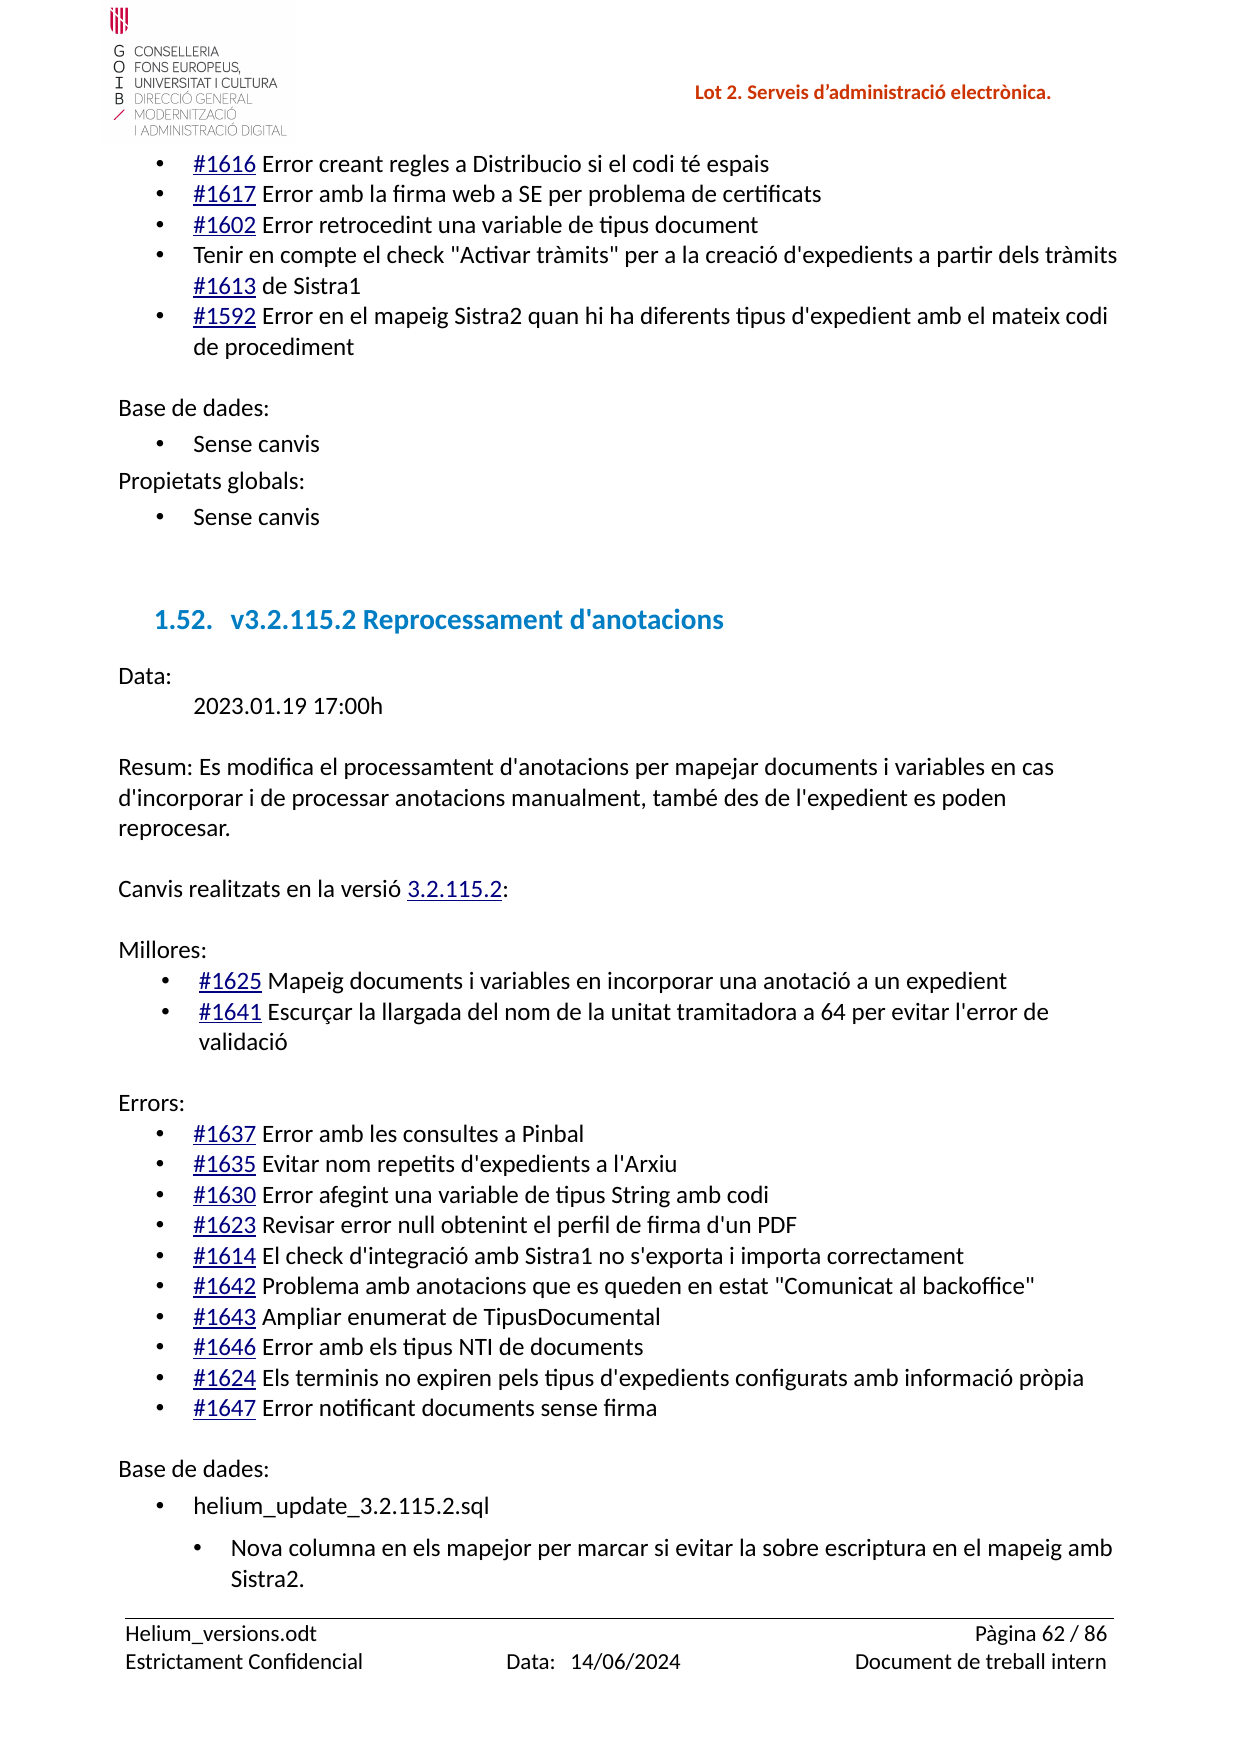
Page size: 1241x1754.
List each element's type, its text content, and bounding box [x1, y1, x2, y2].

list #1646 Error amb els tipus NTI de documents [156, 1331, 1122, 1362]
list #1630 Error afegint una variable de tipus String amb codi [156, 1179, 1122, 1209]
list Nova columna en els mapejor per marcar si evitar la sobre escriptura en el mapeig amb Sistra2. [193, 1532, 1122, 1593]
text 2023.01.19 17:00h [118, 691, 1122, 721]
list #1624 Els terminis no expiren pels tipus d'expedients configurats amb informació pròpia [156, 1362, 1122, 1392]
text Canvis realitzats en la versió 3.2.115.2: [118, 874, 1122, 904]
list Sense canvis [156, 428, 1122, 459]
list #1616 Error creant regles a Distribucio si el codi té espais [156, 148, 1122, 178]
list #1647 Error notificant documents sense firma [156, 1392, 1122, 1423]
list #1641 Escurçar la llargada del nom de la unitat tramitadora a 64 per evitar l'error de validació [161, 996, 1122, 1057]
list #1625 Mapeig documents i variables en incorporar una anotació a un expedient [161, 965, 1122, 996]
subtitle v3.2.115.2 Reprocessament d'anotacions [153, 601, 1122, 636]
text Resum: Es modifica el processamtent d'anotacions per mapejar documents i variables en cas d'incorporar i de processar anotacions manualment, també des de l'expedient es poden reprocesar. [118, 752, 1122, 843]
list #1617 Error amb la firma web a SE per problema de certificats [156, 178, 1122, 209]
list Sense canvis [156, 501, 1122, 532]
list #1602 Error retrocedint una variable de tipus document [156, 209, 1122, 239]
list #1637 Error amb les consultes a Pinbal [156, 1118, 1122, 1148]
list #1643 Ampliar enumerat de TipusDocumental [156, 1301, 1122, 1331]
list #1635 Evitar nom repetits d'expedients a l'Arxiu [156, 1148, 1122, 1179]
text Errors: [118, 1087, 1122, 1118]
text Base de dades: [118, 1453, 1122, 1484]
list helium_update_3.2.115.2.sql [156, 1490, 1122, 1521]
list Tenir en compte el check "Activar tràmits" per a la creació d'expedients a partir dels tràmits #1613 de Sistra1 [156, 239, 1122, 300]
text Millores: [118, 935, 1122, 965]
text Base de dades: [118, 392, 1122, 422]
list #1642 Problema amb anotacions que es queden en estat "Comunicat al backoffice" [156, 1270, 1122, 1301]
list #1623 Revisar error null obtenint el perfil de firma d'un PDF [156, 1209, 1122, 1240]
list #1614 El check d'integració amb Sistra1 no s'exporta i importa correctament [156, 1240, 1122, 1270]
text Propietats globals: [118, 465, 1122, 495]
text Data: [118, 660, 1122, 691]
list #1592 Error en el mapeig Sistra2 quan hi ha diferents tipus d'expedient amb el mateix codi de procediment [156, 300, 1122, 361]
picture [100, 0, 297, 144]
